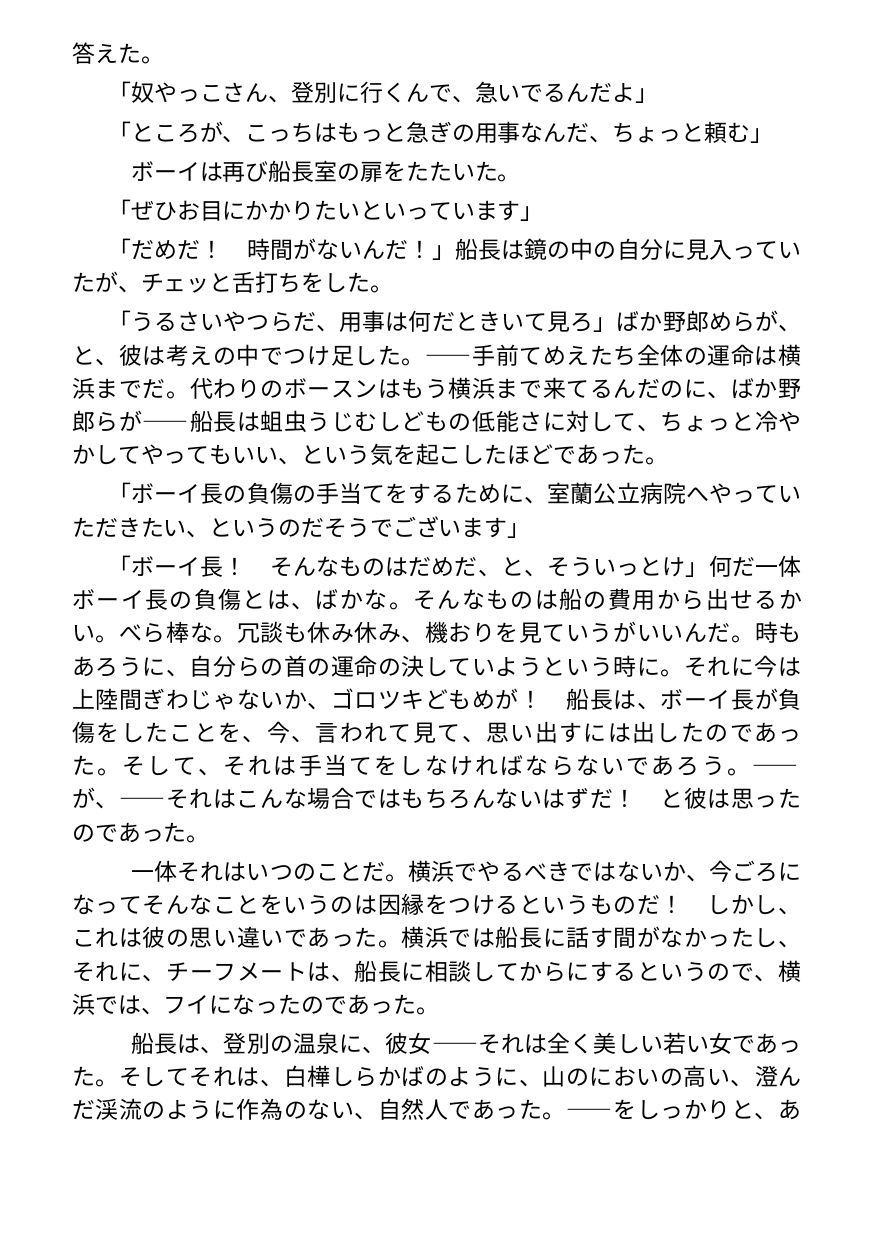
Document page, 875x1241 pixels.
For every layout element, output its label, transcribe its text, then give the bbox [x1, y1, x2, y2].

text ボーイは再び船長室の扉をたたいた。 [72, 153, 802, 187]
text 「ぜひお目にかかりたいといっています」 [72, 193, 802, 226]
text 一体それはいつのことだ。横浜でやるべきではないか、今ごろになってそんなことをいうのは因縁をつけるというものだ！ しかし、これは彼の思い違いであった。横浜では船長に話す間がなかったし、それに、チーフメートは、船長に相談してからにするというので、横浜では、フイになったのであった。 [72, 854, 802, 1020]
text 「奴やっこさん、登別に行くんで、急いでるんだよ」 [72, 75, 802, 108]
text 「ところが、こっちはもっと急ぎの用事なんだ、ちょっと頼む」 [72, 114, 802, 148]
text 「ボーイ長！ そんなものはだめだ、と、そういっとけ」何だ一体ボーイ長の負傷とは、ばかな。そんなものは船の費用から出せるかい。べら棒な。冗談も休み休み、機おりを見ていうがいいんだ。時もあろうに、自分らの首の運命の決していようという時に。それに今は上陸間ぎわじゃないか、ゴロツキどもめが！ 船長は、ボーイ長が負傷をしたことを、今、言われて見て、思い出すには出したのであった。そして、それは手当てをしなければならないであろう。――が、――それはこんな場合ではもちろんないはずだ！ と彼は思ったのであった。 [72, 549, 802, 848]
text 「だめだ！ 時間がないんだ！」船長は鏡の中の自分に見入っていたが、チェッと舌打ちをした。 [72, 232, 802, 298]
text 「うるさいやつらだ、用事は何だときいて見ろ」ばか野郎めらが、と、彼は考えの中でつけ足した。――手前てめえたち全体の運命は横浜までだ。代わりのボースンはもう横浜まで来てるんだのに、ばか野郎らが――船長は蛆虫うじむしどもの低能さに対して、ちょっと冷やかしてやってもいい、という気を起こしたほどであった。 [72, 304, 802, 470]
text 「ボーイ長の負傷の手当てをするために、室蘭公立病院へやっていただきたい、というのだそうでございます」 [72, 476, 802, 543]
text 船長は、登別の温泉に、彼女――それは全く美しい若い女であった。そしてそれは、白樺しらかばのように、山のにおいの高い、澄んだ渓流のように作為のない、自然人であった。――をしっかりと、あ [72, 1026, 802, 1126]
text 答えた。 [72, 36, 802, 69]
